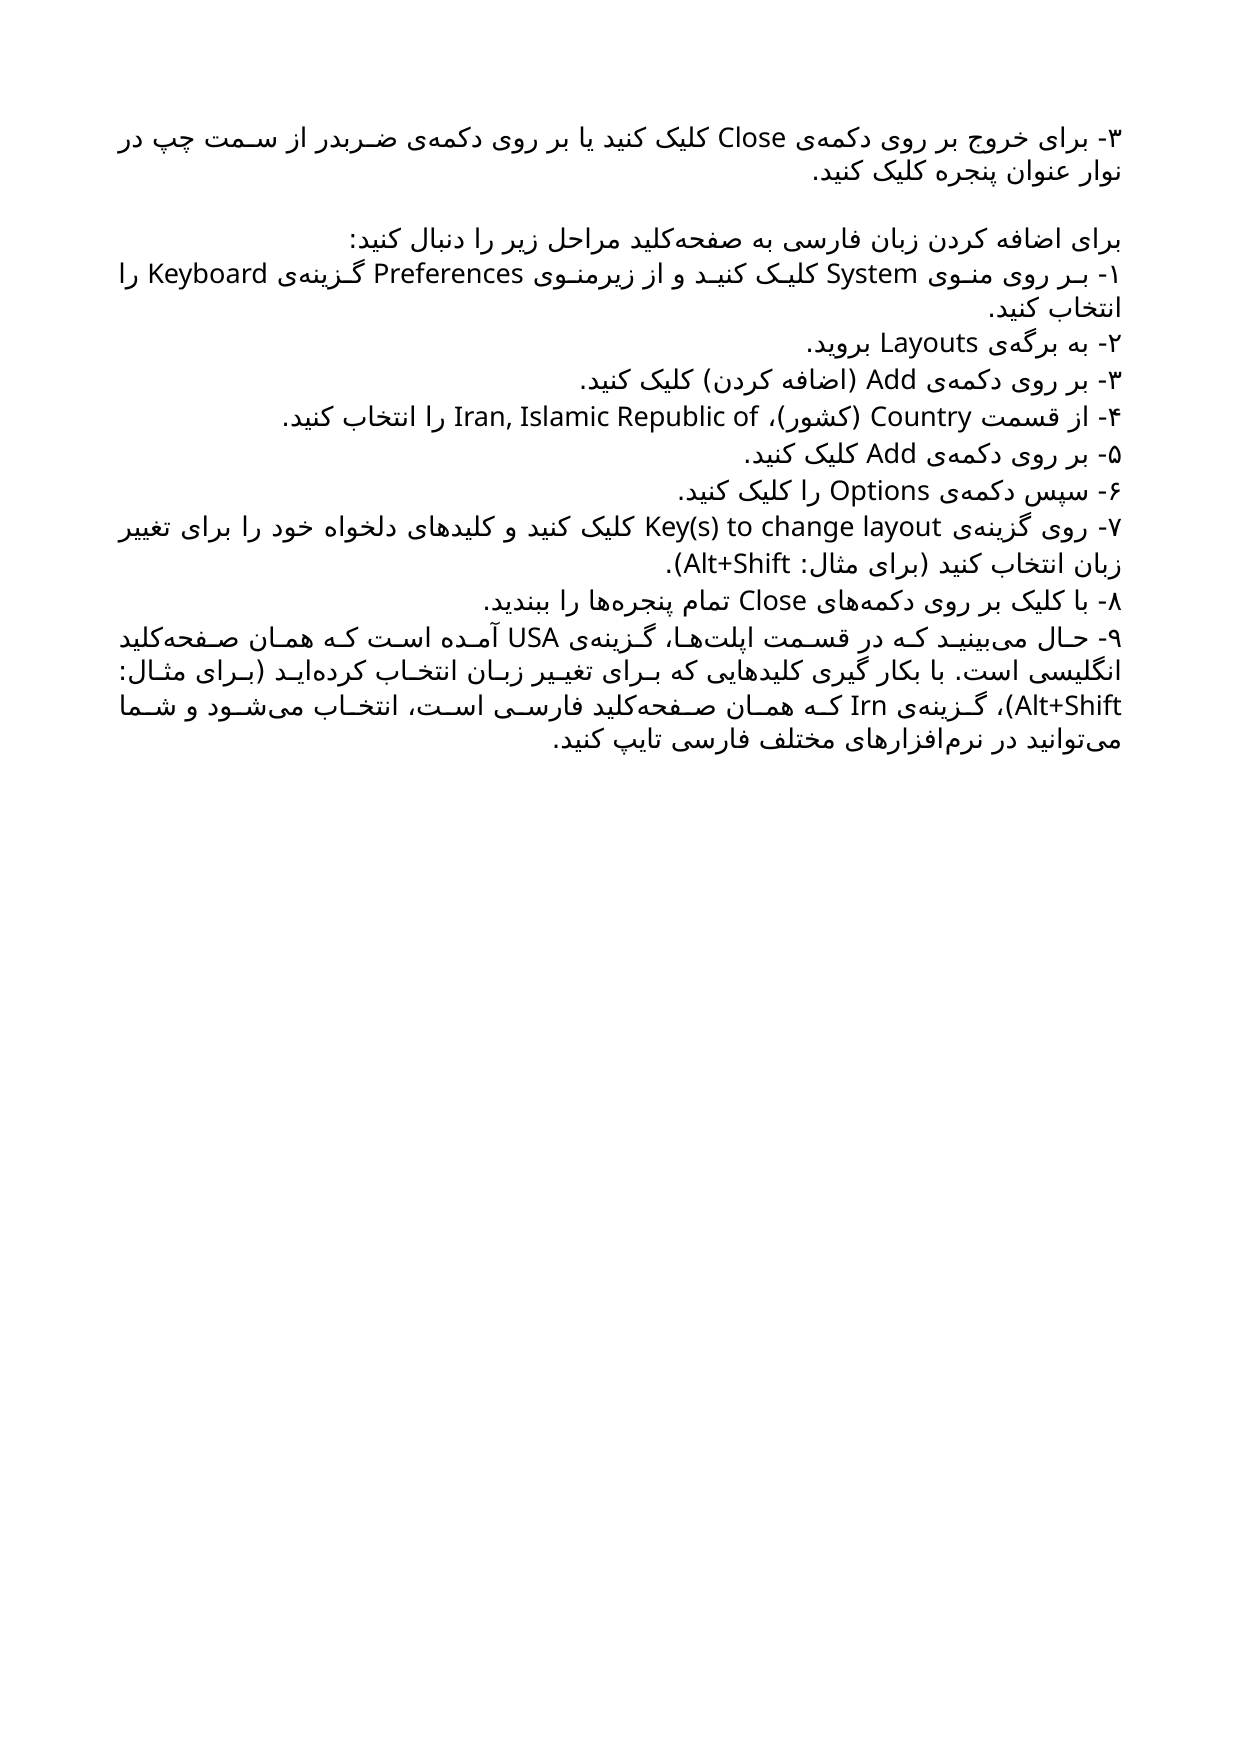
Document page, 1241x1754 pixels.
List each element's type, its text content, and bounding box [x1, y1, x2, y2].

text ۸- با کلیک بر روی دکمه‌های Close تمام پنجره‌ها را ببندید. [118, 582, 1122, 618]
text ۷- روی گزینه‌ی Key(s) to change layout کلیک کنید و کلیدهای دلخواه خود را برای تغییر زبان انتخاب کنید (برای مثال: Alt+Shift). [118, 508, 1122, 582]
text ۳- بر روی دکمه‌ی Add (اضافه کردن) کلیک کنید. [118, 360, 1122, 397]
text برای اضافه کردن زبان فارسی به صفحه‌کلید مراحل زیر را دنبال کنید: [118, 223, 1122, 255]
text ۶- سپس دکمه‌ی Options را کلیک کنید. [118, 471, 1122, 508]
text ۵- بر روی دکمه‌ی Add کلیک کنید. [118, 434, 1122, 471]
text ۴- از قسمت Country (کشور)، Iran, Islamic Republic of را انتخاب کنید. [118, 397, 1122, 434]
text ۲- به برگه‌ی Layouts بروید. [118, 323, 1122, 360]
text ۱- بر روی منوی System کلیک کنید و از زیرمنوی Preferences گزینه‌ی Keyboard را انتخاب کنید. [118, 255, 1122, 323]
text ۹- حال می‌بینید که در قسمت اپلت‌ها، گزینه‌ی USA آمده است که همان صفحه‌کلید انگلیسی است. با بکار گیری کلیدهایی که برای تغییر زبان انتخاب کرده‌اید (برای مثال: Alt+Shift)، گزینه‌ی Irn که همان صفحه‌کلید فارسی است، انتخاب می‌شود و شما می‌توانید در نرم‌افزارهای مختلف فارسی تایپ کنید. [118, 618, 1122, 755]
text ۳- برای خروج بر روی دکمه‌ی Close کلیک کنید یا بر روی دکمه‌ی ضربدر از سمت چپ در نوار عنوان پنجره کلیک کنید. [118, 118, 1122, 187]
